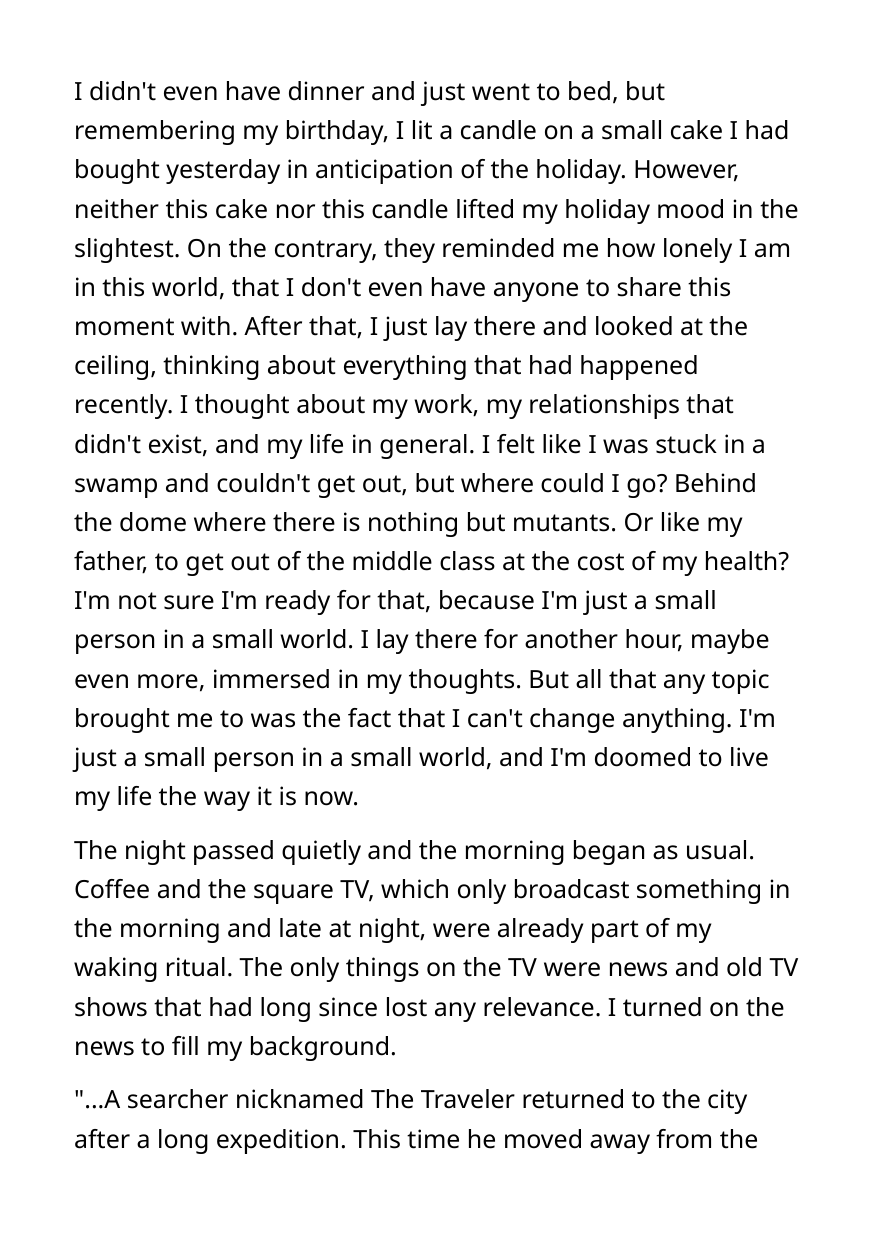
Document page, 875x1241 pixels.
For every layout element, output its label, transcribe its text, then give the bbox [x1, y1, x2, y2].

text "...A searcher nicknamed The Traveler returned to the city after a long expedition. This time he moved away from the [74, 1082, 800, 1155]
text I didn't even have dinner and just went to bed, but remembering my birthday, I lit a candle on a small cake I had bought yesterday in anticipation of the holiday. However, neither this cake nor this candle lifted my holiday mood in the slightest. On the contrary, they reminded me how lonely I am in this world, that I don't even have anyone to share this moment with. After that, I just lay there and looked at the ceiling, thinking about everything that had happened recently. I thought about my work, my relationships that didn't exist, and my life in general. I felt like I was stuck in a swamp and couldn't get out, but where could I go? Behind the dome where there is nothing but mutants. Or like my father, to get out of the middle class at the cost of my health? I'm not sure I'm ready for that, because I'm just a small person in a small world. I lay there for another hour, maybe even more, immersed in my thoughts. But all that any topic brought me to was the fact that I can't change anything. I'm just a small person in a small world, and I'm doomed to live my life the way it is now. [74, 74, 800, 813]
text The night passed quietly and the morning began as usual. Coffee and the square TV, which only broadcast something in the morning and late at night, were already part of my waking ritual. The only things on the TV were news and old TV shows that had long since lost any relevance. I turned on the news to fill my background. [74, 833, 800, 1062]
